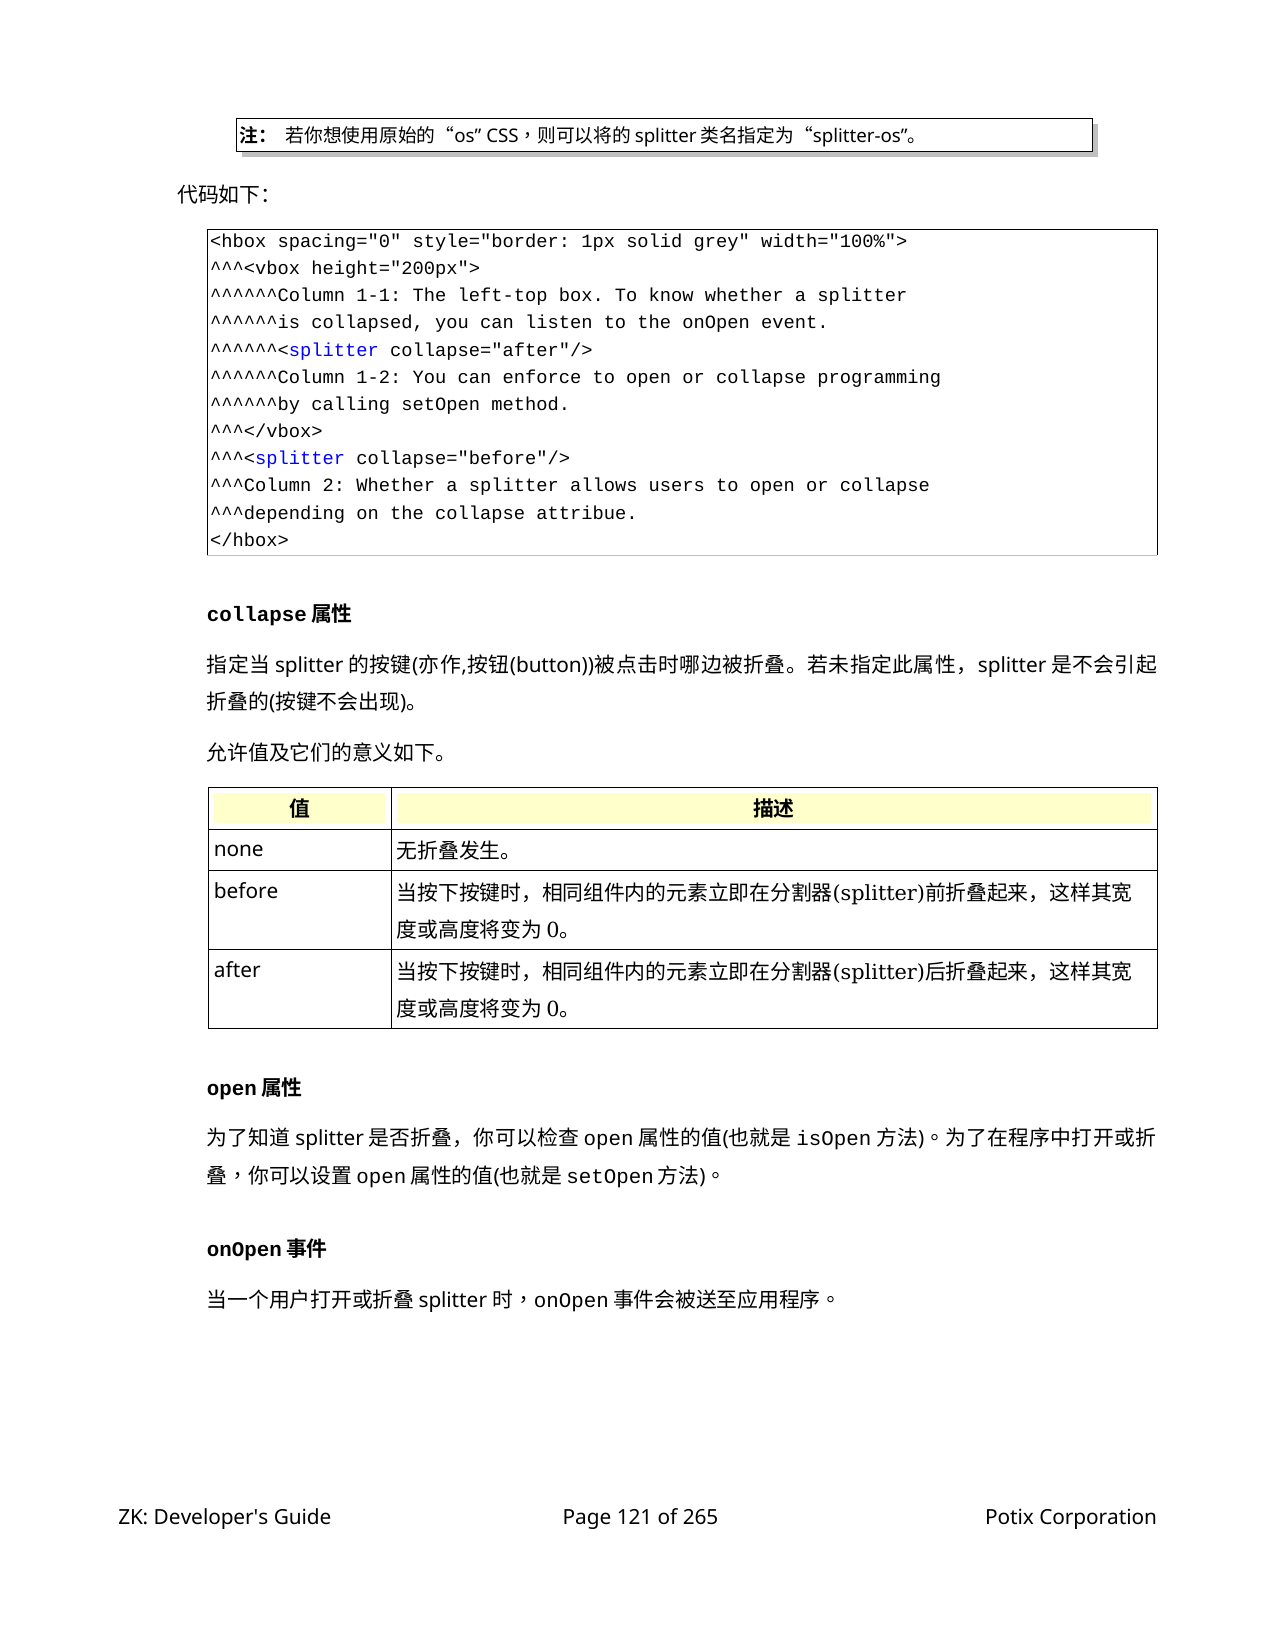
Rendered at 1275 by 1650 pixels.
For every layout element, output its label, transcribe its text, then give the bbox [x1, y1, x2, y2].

table_cell after [209, 950, 391, 1028]
text <hbox spacing="0" style="border: 1px solid grey" width="100%"> [208, 230, 1157, 253]
text ^^^</vbox> [208, 419, 1157, 443]
subtitle open属性 [207, 1071, 1157, 1101]
text 为了知道splitter是否折叠，你可以检查open属性的值(也就是isOpen方法)。为了在程序中打开或折叠，你可以设置open属性的值(也就是setOpen方法)。 [207, 1122, 1157, 1190]
text 代码如下： [177, 178, 1157, 208]
text ^^^<splitter collapse="before"/> [208, 446, 1157, 470]
table_header 值 [209, 788, 391, 829]
table_cell 无折叠发生。 [392, 830, 1157, 870]
text 允许值及它们的意义如下。 [207, 736, 1157, 766]
text </hbox> [208, 528, 1157, 555]
table_cell none [209, 830, 391, 870]
text ^^^Column 2: Whether a splitter allows users to open or collapse [208, 473, 1157, 498]
text ^^^depending on the collapse attribue. [208, 501, 1157, 525]
table_cell 当按下按键时，相同组件内的元素立即在分割器(splitter)后折叠起来，这样其宽度或高度将变为0。 [392, 950, 1157, 1028]
text 注： 若你想使用原始的“os” CSS，则可以将的splitter类名指定为“splitter-os”。 [237, 119, 1092, 151]
subtitle onOpen事件 [207, 1232, 1157, 1262]
table_cell before [209, 871, 391, 949]
text 当一个用户打开或折叠splitter 时，onOpen事件会被送至应用程序。 [207, 1283, 1157, 1313]
text ^^^^^^<splitter collapse="after"/> [208, 337, 1157, 362]
text ^^^<vbox height="200px"> [208, 256, 1157, 280]
text ^^^^^^by calling setOpen method. [208, 392, 1157, 416]
table_header 描述 [392, 788, 1157, 829]
subtitle collapse属性 [207, 597, 1157, 628]
text 指定当splitter的按键(亦作,按钮(button))被点击时哪边被折叠。若未指定此属性，splitter是不会引起折叠的(按键不会出现)。 [207, 648, 1157, 716]
text ^^^^^^Column 1-1: The left-top box. To know whether a splitter [208, 283, 1157, 307]
text ^^^^^^is collapsed, you can listen to the onOpen event. [208, 310, 1157, 334]
text ^^^^^^Column 1-2: You can enforce to open or collapse programming [208, 364, 1157, 389]
table_cell 当按下按键时，相同组件内的元素立即在分割器(splitter)前折叠起来，这样其宽度或高度将变为0。 [392, 871, 1157, 949]
